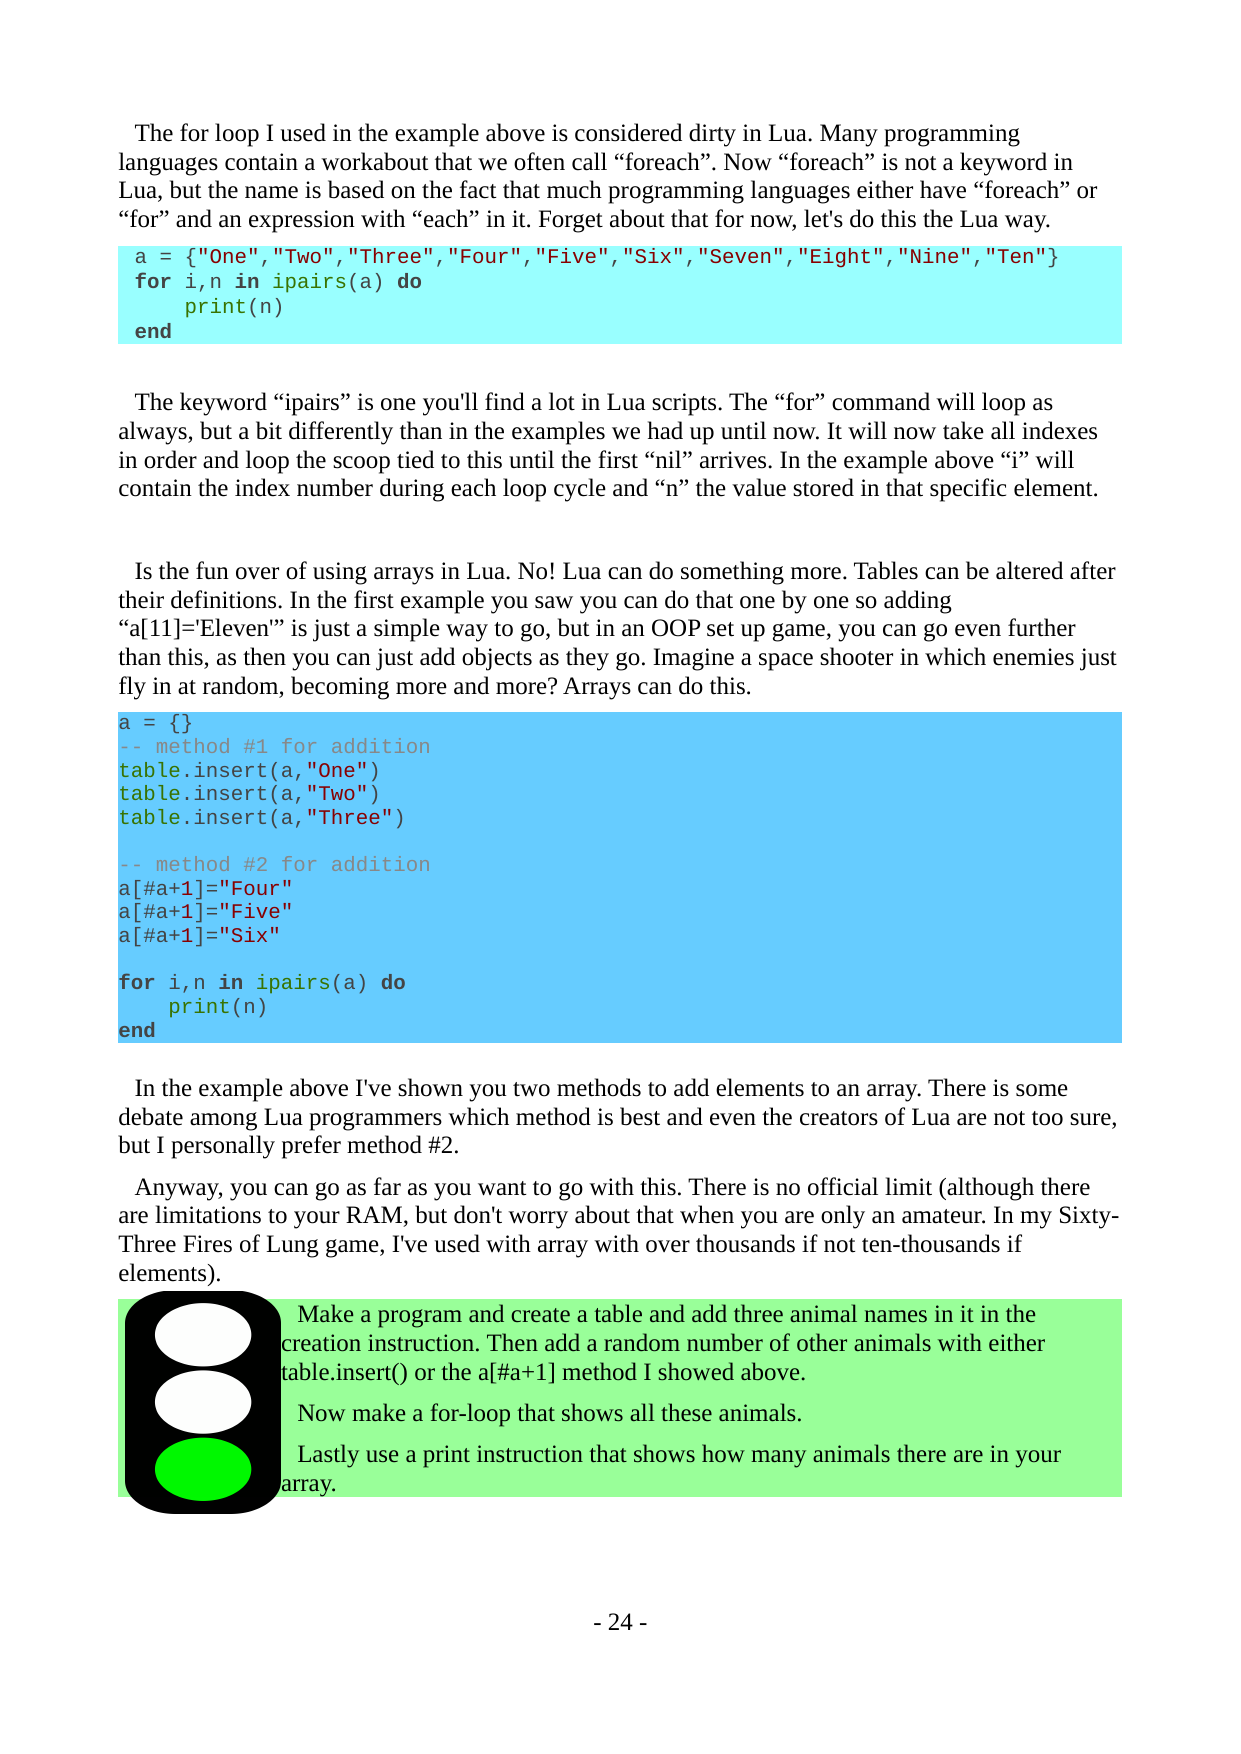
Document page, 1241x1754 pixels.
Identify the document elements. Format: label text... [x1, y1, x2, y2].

text Now make a for-loop that shows all these animals. [281, 1398, 1122, 1427]
text a[#a+1]="Four" [118, 878, 1122, 901]
text Make a program and create a table and add three animal names in it in the creation instruction. Then add a random number of other animals with either table.insert() or the a[#a+1] method I showed above. [281, 1299, 1122, 1385]
text Anyway, you can go as far as you want to go with this. There is no official limit (although there are limitations to your RAM, but don't worry about that when you are only an amateur. In my Sixty-Three Fires of Lung game, I've used with array with over thousands if not ten-thousands if elements). [118, 1172, 1122, 1287]
picture [125, 1291, 281, 1514]
text table.insert(a,"Three") [118, 807, 1122, 831]
text a = {"One","Two","Three","Four","Five","Six","Seven","Eight","Nine","Ten"} [118, 246, 1122, 269]
text The for loop I used in the example above is considered dirty in Lua. Many programming languages contain a workabout that we often call “foreach”. Now “foreach” is not a keyword in Lua, but the name is based on the fact that much programming languages either have “foreach” or “for” and an expression with “each” in it. Forget about that for now, let's do this the Lua way. [118, 118, 1122, 233]
text -- method #1 for addition [118, 736, 1122, 759]
text print(n) [118, 996, 1122, 1020]
text print(n) [118, 296, 1122, 319]
text a[#a+1]="Six" [118, 925, 1122, 949]
text for i,n in ipairs(a) do [118, 271, 1122, 294]
text Lastly use a print instruction that shows how many animals there are in your array. [281, 1439, 1122, 1497]
text end [118, 1020, 1122, 1043]
text The keyword “ipairs” is one you'll find a lot in Lua scripts. The “for” command will loop as always, but a bit differently than in the examples we had up until now. It will now take all indexes in order and loop the scoop tied to this until the first “nil” arrives. In the example above “i” will contain the index number during each loop cycle and “n” the value stored in that specific element. [118, 387, 1122, 502]
text table.insert(a,"Two") [118, 783, 1122, 807]
text In the example above I've shown you two methods to add elements to an array. There is some debate among Lua programmers which method is best and even the creators of Lua are not too sure, but I personally prefer method #2. [118, 1073, 1122, 1159]
text -- method #2 for addition [118, 854, 1122, 878]
text for i,n in ipairs(a) do [118, 972, 1122, 996]
text Is the fun over of using arrays in Lua. No! Lua can do something more. Tables can be altered after their definitions. In the first example you saw you can do that one by one so adding “a[11]='Eleven'” is just a simple way to go, but in an OOP set up game, you can go even further than this, as then you can just add objects as they go. Imagine a space shooter in which enemies just fly in at random, becoming more and more? Arrays can do this. [118, 556, 1122, 700]
text table.insert(a,"One") [118, 759, 1122, 783]
text a = {} [118, 712, 1122, 736]
text a[#a+1]="Five" [118, 901, 1122, 925]
text end [118, 321, 1122, 344]
